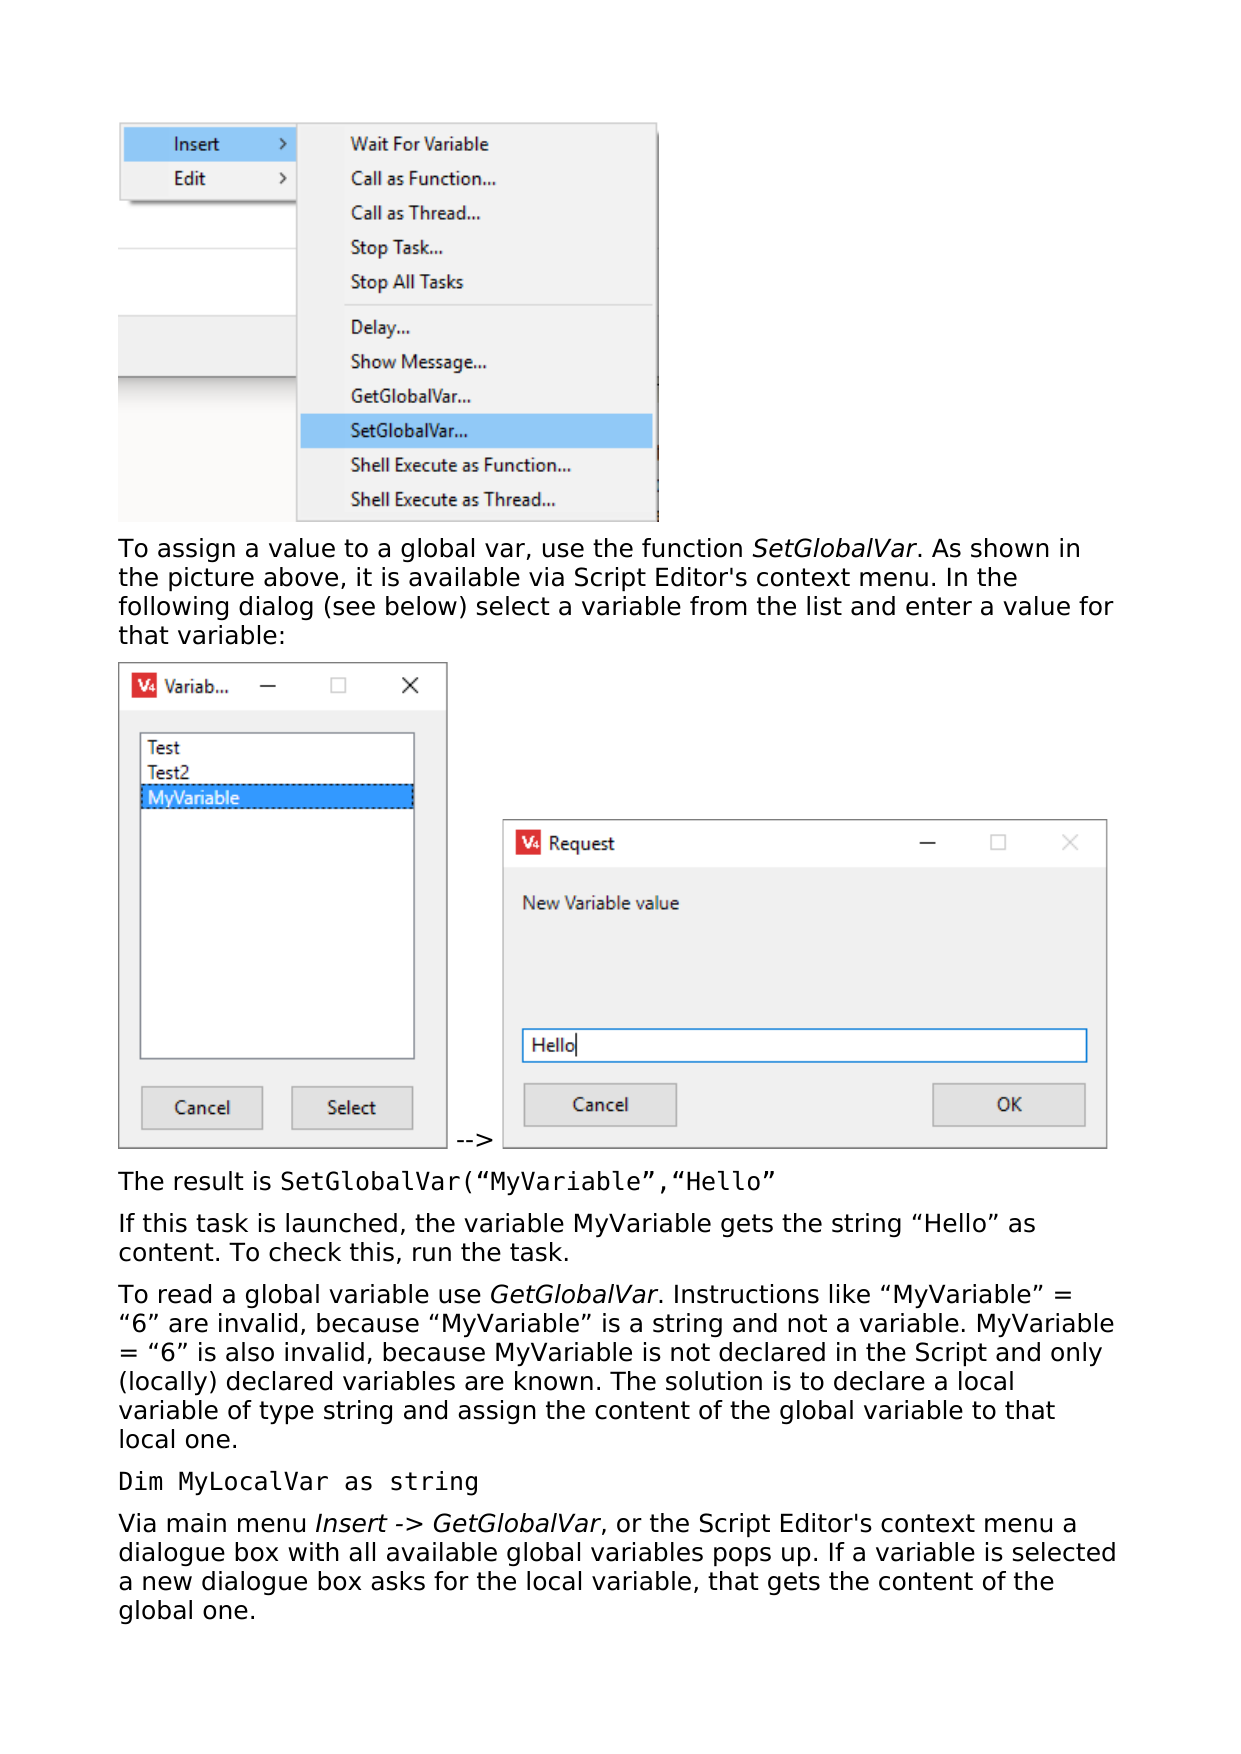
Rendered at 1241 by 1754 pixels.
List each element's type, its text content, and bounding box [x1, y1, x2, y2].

picture [502, 819, 1108, 1149]
text To read a global variable use GetGlobalVar. Instructions like “MyVariable” = “6” are invalid, because “MyVariable” is a string and not a variable. MyVariable = “6” is also invalid, because MyVariable is not declared in the Script and only (locally) declared variables are known. The solution is to declare a local variable of type string and assign the content of the global variable to that local one. [118, 1280, 1122, 1455]
text To assign a value to a global var, use the function SetGlobalVar. As shown in the picture above, it is available via Script Editor's context menu. In the following dialog (see below) select a variable from the list and enter a value for that variable: [118, 534, 1122, 650]
text If this task is launched, the variable MyVariable gets the string “Hello” as content. To check this, run the task. [118, 1209, 1122, 1267]
picture [118, 662, 448, 1149]
text Via main menu Insert -> GetGlobalVar, or the Script Editor's context menu a dialogue box with all available global variables pops up. If a variable is selected a new dialogue box asks for the local variable, that gets the content of the global one. [118, 1509, 1122, 1626]
picture [118, 118, 659, 522]
text --> [118, 663, 1122, 1155]
text Dim MyLocalVar as string [118, 1467, 1122, 1496]
text The result is SetGlobalVar(“MyVariable”,“Hello” [118, 1167, 1122, 1196]
